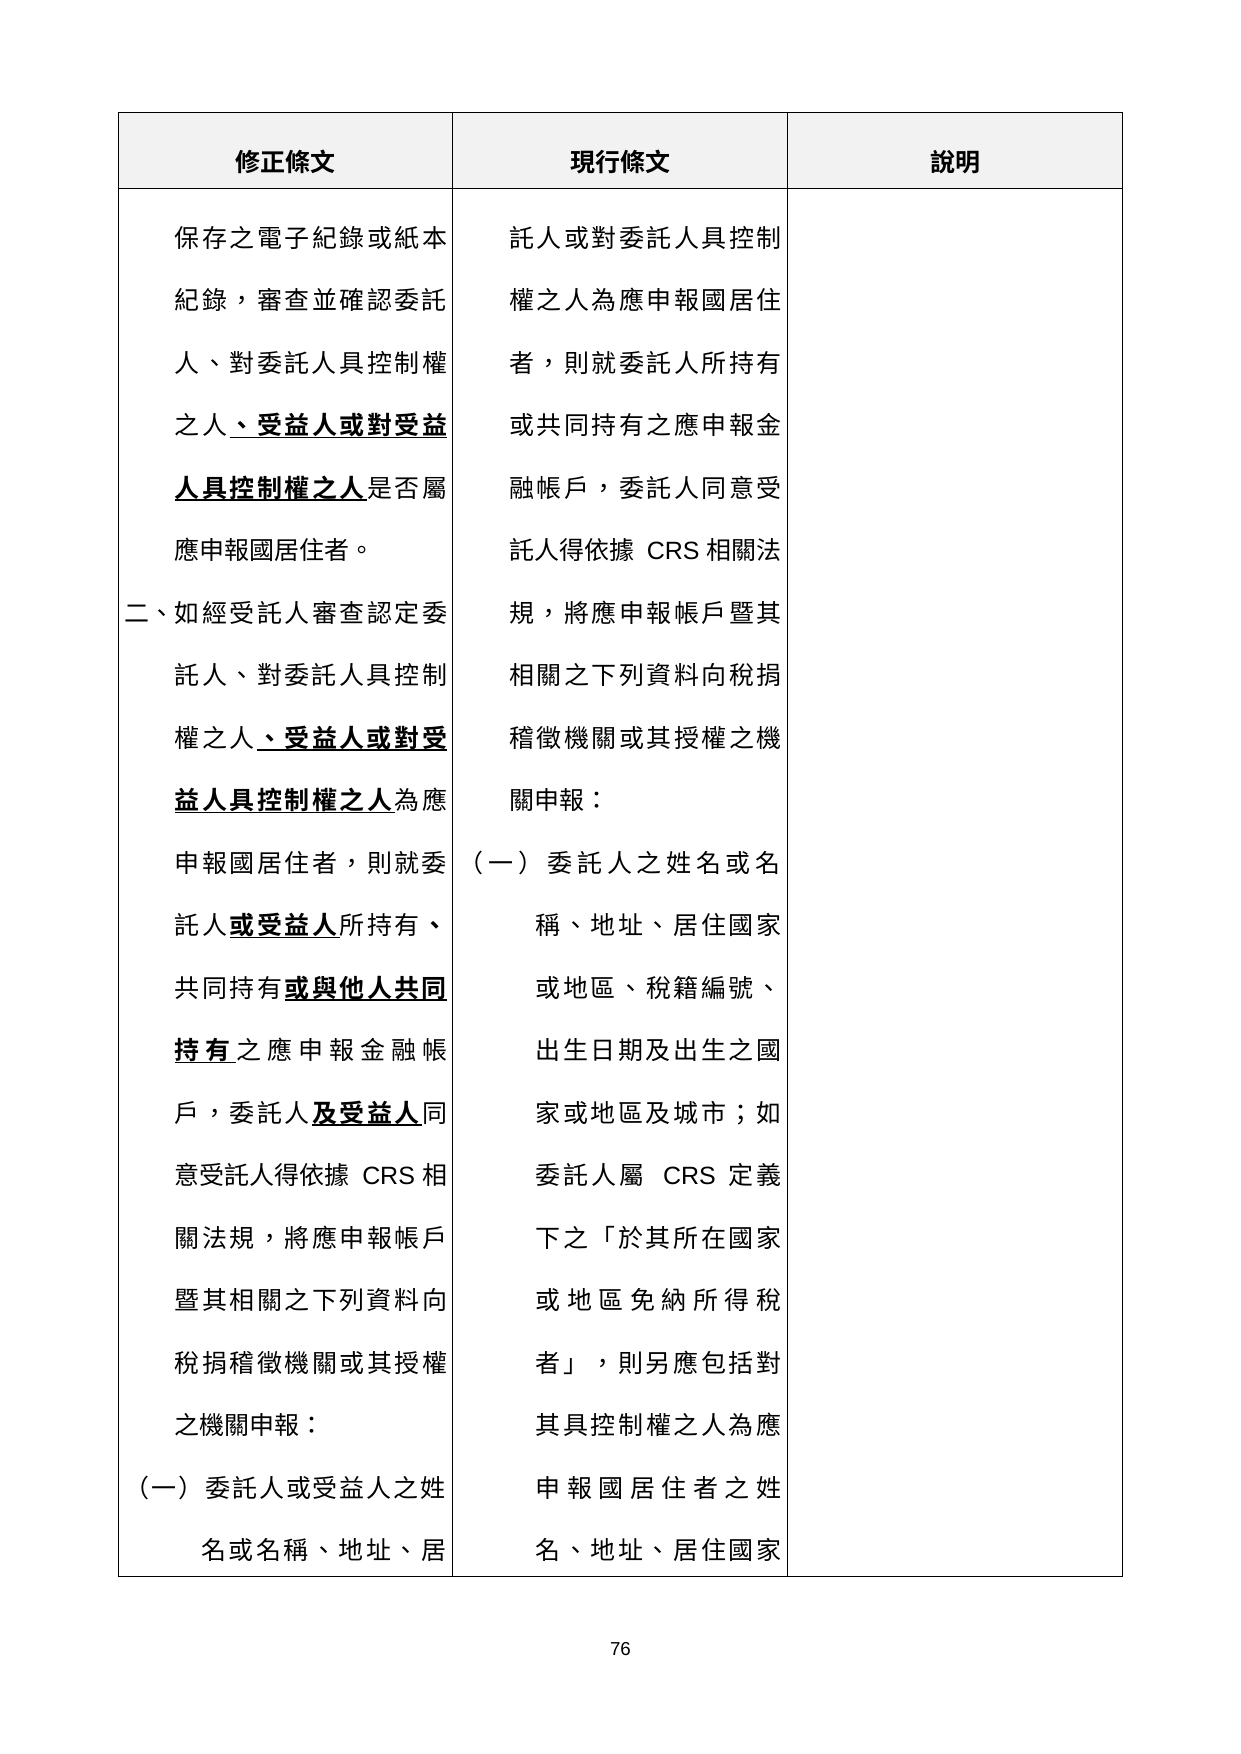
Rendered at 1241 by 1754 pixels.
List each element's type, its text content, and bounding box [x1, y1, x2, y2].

table_cell [788, 189, 1122, 1576]
table_header 修正條文 [119, 113, 452, 188]
table_header 現行條文 [453, 113, 787, 188]
table_header 說明 [788, 113, 1122, 188]
table_cell 託人或對委託人具控制權之人為應申報國居住者，則就委託人所持有或共同持有之應申報金融帳戶，委託人同意受託人得依據 CRS 相關法規，將應申報帳戶暨其相關之下列資料向稅捐稽徵機關或其授權之機關申報： （一）委託人之姓名或名稱、地址、居住國家或地區、稅籍編號、出生日期及出生之國家或地區及城市；如委託人屬 CRS 定義下之「於其所在國家或地區免納所得稅者」，則另應包括對其具控制權之人為應申報國居住者之姓名、地址、居住國家 [453, 189, 787, 1576]
table_cell 保存之電子紀錄或紙本紀錄，審查並確認委託人、對委託人具控制權之人、受益人或對受益人具控制權之人是否屬應申報國居住者。 二、 如經受託人審查認定委託人、對委託人具控制權之人、受益人或對受益人具控制權之人為應申報國居住者，則就委託人或受益人所持有、共同持有或與他人共同持有之應申報金融帳戶，委託人及受益人同意受託人得依據 CRS 相關法規，將應申報帳戶暨其相關之下列資料向稅捐稽徵機關或其授權之機關申報： （一）委託人或受益人之姓名或名稱、地址、居 [119, 189, 452, 1576]
